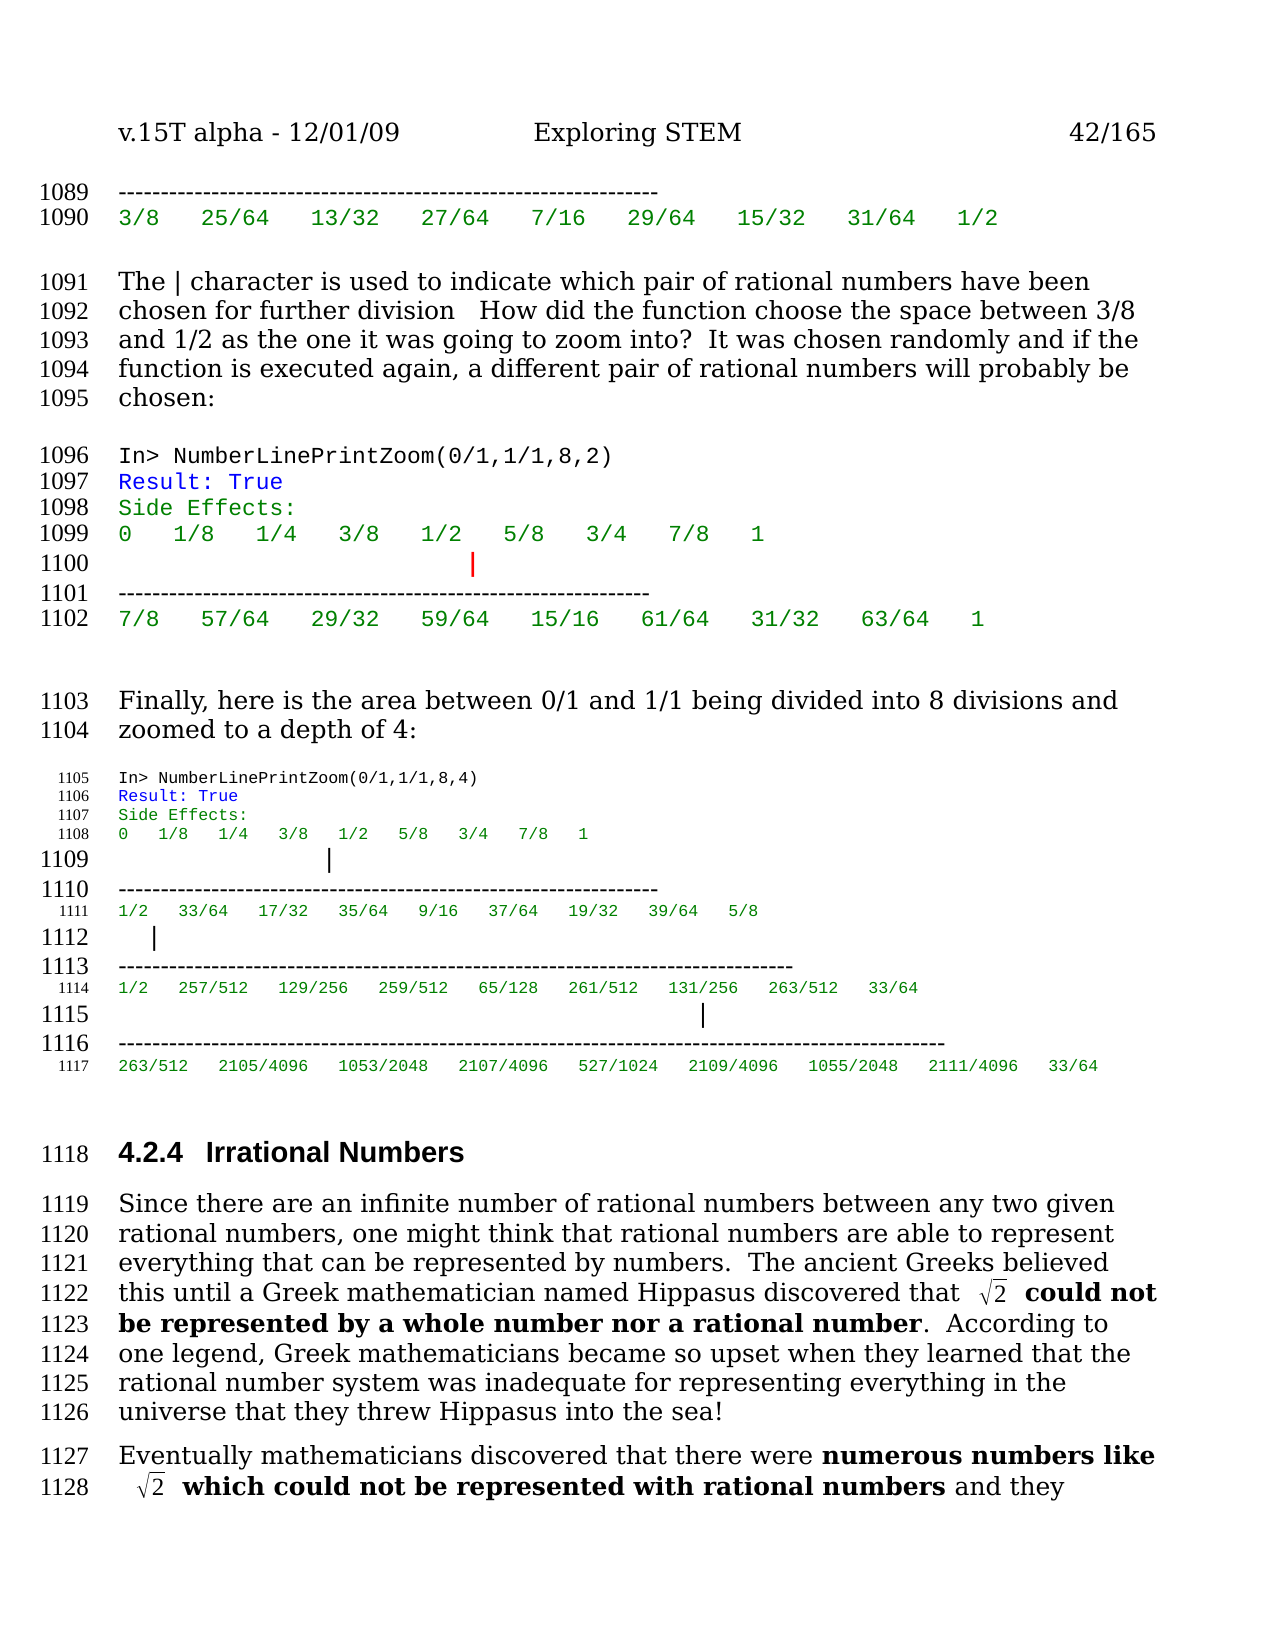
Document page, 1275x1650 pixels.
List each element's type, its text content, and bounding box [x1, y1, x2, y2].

text The | character is used to indicate which pair of rational numbers have been chosen for further division How did the function choose the space between 3/8 and 1/2 as the one it was going to zoom into? It was chosen randomly and if the function is executed again, a different pair of rational numbers will probably be chosen: [118, 267, 1157, 413]
text -------------------------------------------------------------------------------------------------- [118, 1028, 1157, 1057]
text 1/2 257/512 129/256 259/512 65/128 261/512 131/256 263/512 33/64 [118, 980, 1157, 999]
text Side Effects: [118, 496, 1157, 522]
text Result: True [118, 788, 1157, 807]
text 3/8 25/64 13/32 27/64 7/16 29/64 15/32 31/64 1/2 [118, 206, 1157, 232]
text Finally, here is the area between 0/1 and 1/1 being divided into 8 divisions and zoomed to a depth of 4: [118, 686, 1157, 744]
text -------------------------------------------------------------------------------- [118, 951, 1157, 980]
text | [118, 844, 1157, 874]
text 0 1/8 1/4 3/8 1/2 5/8 3/4 7/8 1 [118, 826, 1157, 844]
text ---------------------------------------------------------------- [118, 874, 1157, 903]
text 7/8 57/64 29/32 59/64 15/16 61/64 31/32 63/64 1 [118, 607, 1157, 633]
text --------------------------------------------------------------- [118, 578, 1157, 607]
text Since there are an infinite number of rational numbers between any two given rational numbers, one might think that rational numbers are able to represent everything that can be represented by numbers. The ancient Greeks believed this until a Greek mathematician named Hippasus discovered thatcould not be represented by a whole number nor a rational number. According to one legend, Greek mathematicians became so upset when they learned that the rational number system was inadequate for representing everything in the universe that they threw Hippasus into the sea! [118, 1189, 1157, 1426]
text 0 1/8 1/4 3/8 1/2 5/8 3/4 7/8 1 [118, 522, 1157, 548]
text | [118, 922, 1157, 951]
text Side Effects: [118, 807, 1157, 826]
text In> NumberLinePrintZoom(0/1,1/1,8,2) [118, 444, 1157, 471]
text | [118, 999, 1157, 1028]
text 1/2 33/64 17/32 35/64 9/16 37/64 19/32 39/64 5/8 [118, 903, 1157, 922]
text ---------------------------------------------------------------- [118, 177, 1157, 206]
text Result: True [118, 471, 1157, 496]
text | [118, 548, 1157, 578]
text 263/512 2105/4096 1053/2048 2107/4096 527/1024 2109/4096 1055/2048 2111/4096 33/64 [118, 1057, 1157, 1076]
text Eventually mathematicians discovered that there were numerous numbers likewhich could not be represented with rational numbers and they [118, 1441, 1157, 1503]
subtitle Irrational Numbers [118, 1135, 1157, 1169]
text In> NumberLinePrintZoom(0/1,1/1,8,4) [118, 769, 1157, 788]
